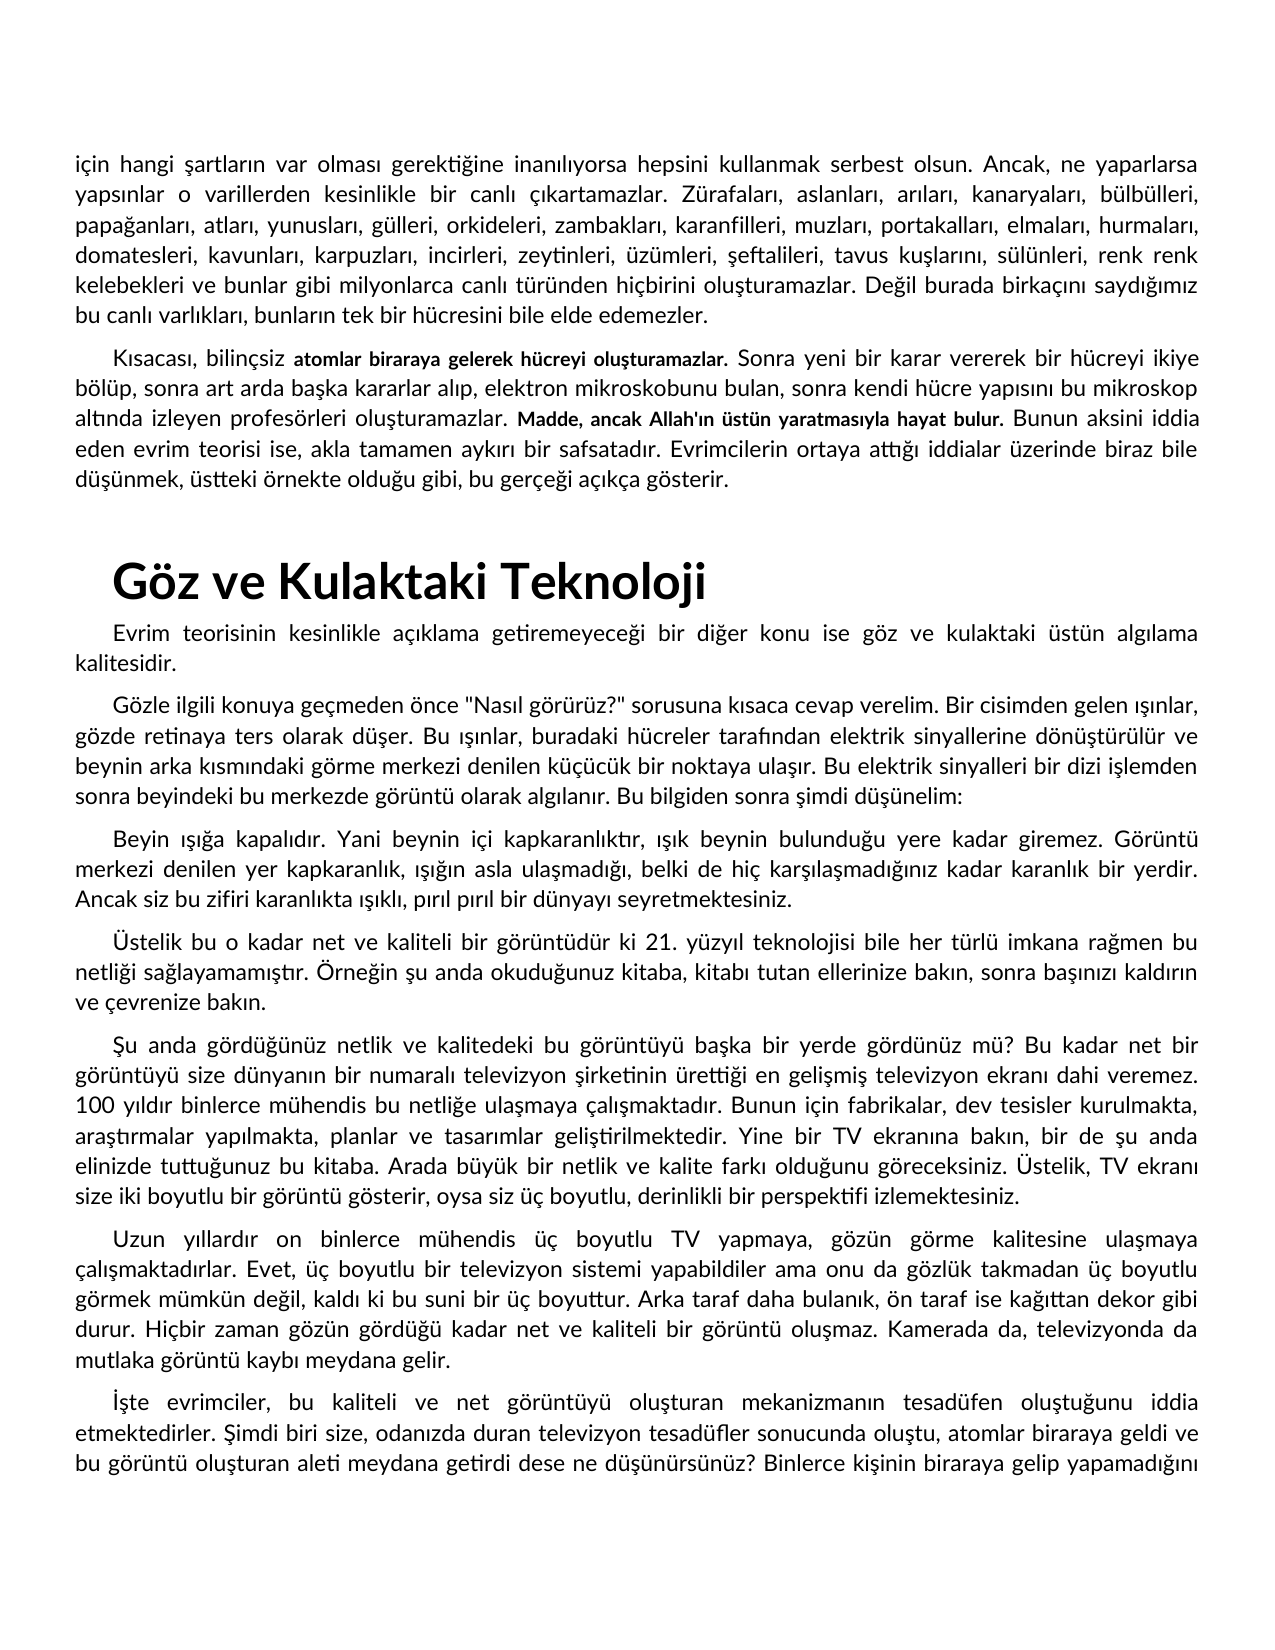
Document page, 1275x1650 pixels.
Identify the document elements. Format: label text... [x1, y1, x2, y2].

text İşte evrimciler, bu kaliteli ve net görüntüyü oluşturan mekanizmanın tesadüfen oluştuğunu iddia etmektedirler. Şimdi biri size, odanızda duran televizyon tesadüfler sonucunda oluştu, atomlar biraraya geldi ve bu görüntü oluşturan aleti meydana getirdi dese ne düşünürsünüz? Binlerce kişinin biraraya gelip yapamadığını [75, 1388, 1200, 1476]
text Şu anda gördüğünüz netlik ve kalitedeki bu görüntüyü başka bir yerde gördünüz mü? Bu kadar net bir görüntüyü size dünyanın bir numaralı televizyon şirketinin ürettiği en gelişmiş televizyon ekranı dahi veremez. 100 yıldır binlerce mühendis bu netliğe ulaşmaya çalışmaktadır. Bunun için fabrikalar, dev tesisler kurulmakta, araştırmalar yapılmakta, planlar ve tasarımlar geliştirilmektedir. Yine bir TV ekranına bakın, bir de şu anda elinizde tuttuğunuz bu kitaba. Arada büyük bir netlik ve kalite farkı olduğunu göreceksiniz. Üstelik, TV ekranı size iki boyutlu bir görüntü gösterir, oysa siz üç boyutlu, derinlikli bir perspektifi izlemektesiniz. [75, 1031, 1200, 1209]
text Gözle ilgili konuya geçmeden önce "Nasıl görürüz?" sorusuna kısaca cevap verelim. Bir cisimden gelen ışınlar, gözde retinaya ters olarak düşer. Bu ışınlar, buradaki hücreler tarafından elektrik sinyallerine dönüştürülür ve beynin arka kısmındaki görme merkezi denilen küçücük bir noktaya ulaşır. Bu elektrik sinyalleri bir dizi işlemden sonra beyindeki bu merkezde görüntü olarak algılanır. Bu bilgiden sonra şimdi düşünelim: [75, 691, 1200, 809]
text Beyin ışığa kapalıdır. Yani beynin içi kapkaranlıktır, ışık beynin bulunduğu yere kadar giremez. Görüntü merkezi denilen yer kapkaranlık, ışığın asla ulaşmadığı, belki de hiç karşılaşmadığınız kadar karanlık bir yerdir. Ancak siz bu zifiri karanlıkta ışıklı, pırıl pırıl bir dünyayı seyretmektesiniz. [75, 824, 1200, 912]
subtitle Göz ve Kulaktaki Teknoloji [112, 550, 1200, 610]
text Evrim teorisinin kesinlikle açıklama getiremeyeceği bir diğer konu ise göz ve kulaktaki üstün algılama kalitesidir. [75, 618, 1200, 676]
text için hangi şartların var olması gerektiğine inanılıyorsa hepsini kullanmak serbest olsun. Ancak, ne yaparlarsa yapsınlar o varillerden kesinlikle bir canlı çıkartamazlar. Zürafaları, aslanları, arıları, kanaryaları, bülbülleri, papağanları, atları, yunusları, gülleri, orkideleri, zambakları, karanfilleri, muzları, portakalları, elmaları, hurmaları, domatesleri, kavunları, karpuzları, incirleri, zeytinleri, üzümleri, şeftalileri, tavus kuşlarını, sülünleri, renk renk kelebekleri ve bunlar gibi milyonlarca canlı türünden hiçbirini oluşturamazlar. Değil burada birkaçını saydığımız bu canlı varlıkları, bunların tek bir hücresini bile elde edemezler. [75, 150, 1200, 328]
text Uzun yıllardır on binlerce mühendis üç boyutlu TV yapmaya, gözün görme kalitesine ulaşmaya çalışmaktadırlar. Evet, üç boyutlu bir televizyon sistemi yapabildiler ama onu da gözlük takmadan üç boyutlu görmek mümkün değil, kaldı ki bu suni bir üç boyuttur. Arka taraf daha bulanık, ön taraf ise kağıttan dekor gibi durur. Hiçbir zaman gözün gördüğü kadar net ve kaliteli bir görüntü oluşmaz. Kamerada da, televizyonda da mutlaka görüntü kaybı meydana gelir. [75, 1224, 1200, 1373]
text Üstelik bu o kadar net ve kaliteli bir görüntüdür ki 21. yüzyıl teknolojisi bile her türlü imkana rağmen bu netliği sağlayamamıştır. Örneğin şu anda okuduğunuz kitaba, kitabı tutan ellerinize bakın, sonra başınızı kaldırın ve çevrenize bakın. [75, 928, 1200, 1016]
text Kısacası, bilinçsiz atomlar biraraya gelerek hücreyi oluşturamazlar. Sonra yeni bir karar vererek bir hücreyi ikiye bölüp, sonra art arda başka kararlar alıp, elektron mikroskobunu bulan, sonra kendi hücre yapısını bu mikroskop altında izleyen profesörleri oluşturamazlar. Madde, ancak Allah'ın üstün yaratmasıyla hayat bulur. Bunun aksini iddia eden evrim teorisi ise, akla tamamen aykırı bir safsatadır. Evrimcilerin ortaya attığı iddialar üzerinde biraz bile düşünmek, üstteki örnekte olduğu gibi, bu gerçeği açıkça gösterir. [75, 344, 1200, 492]
